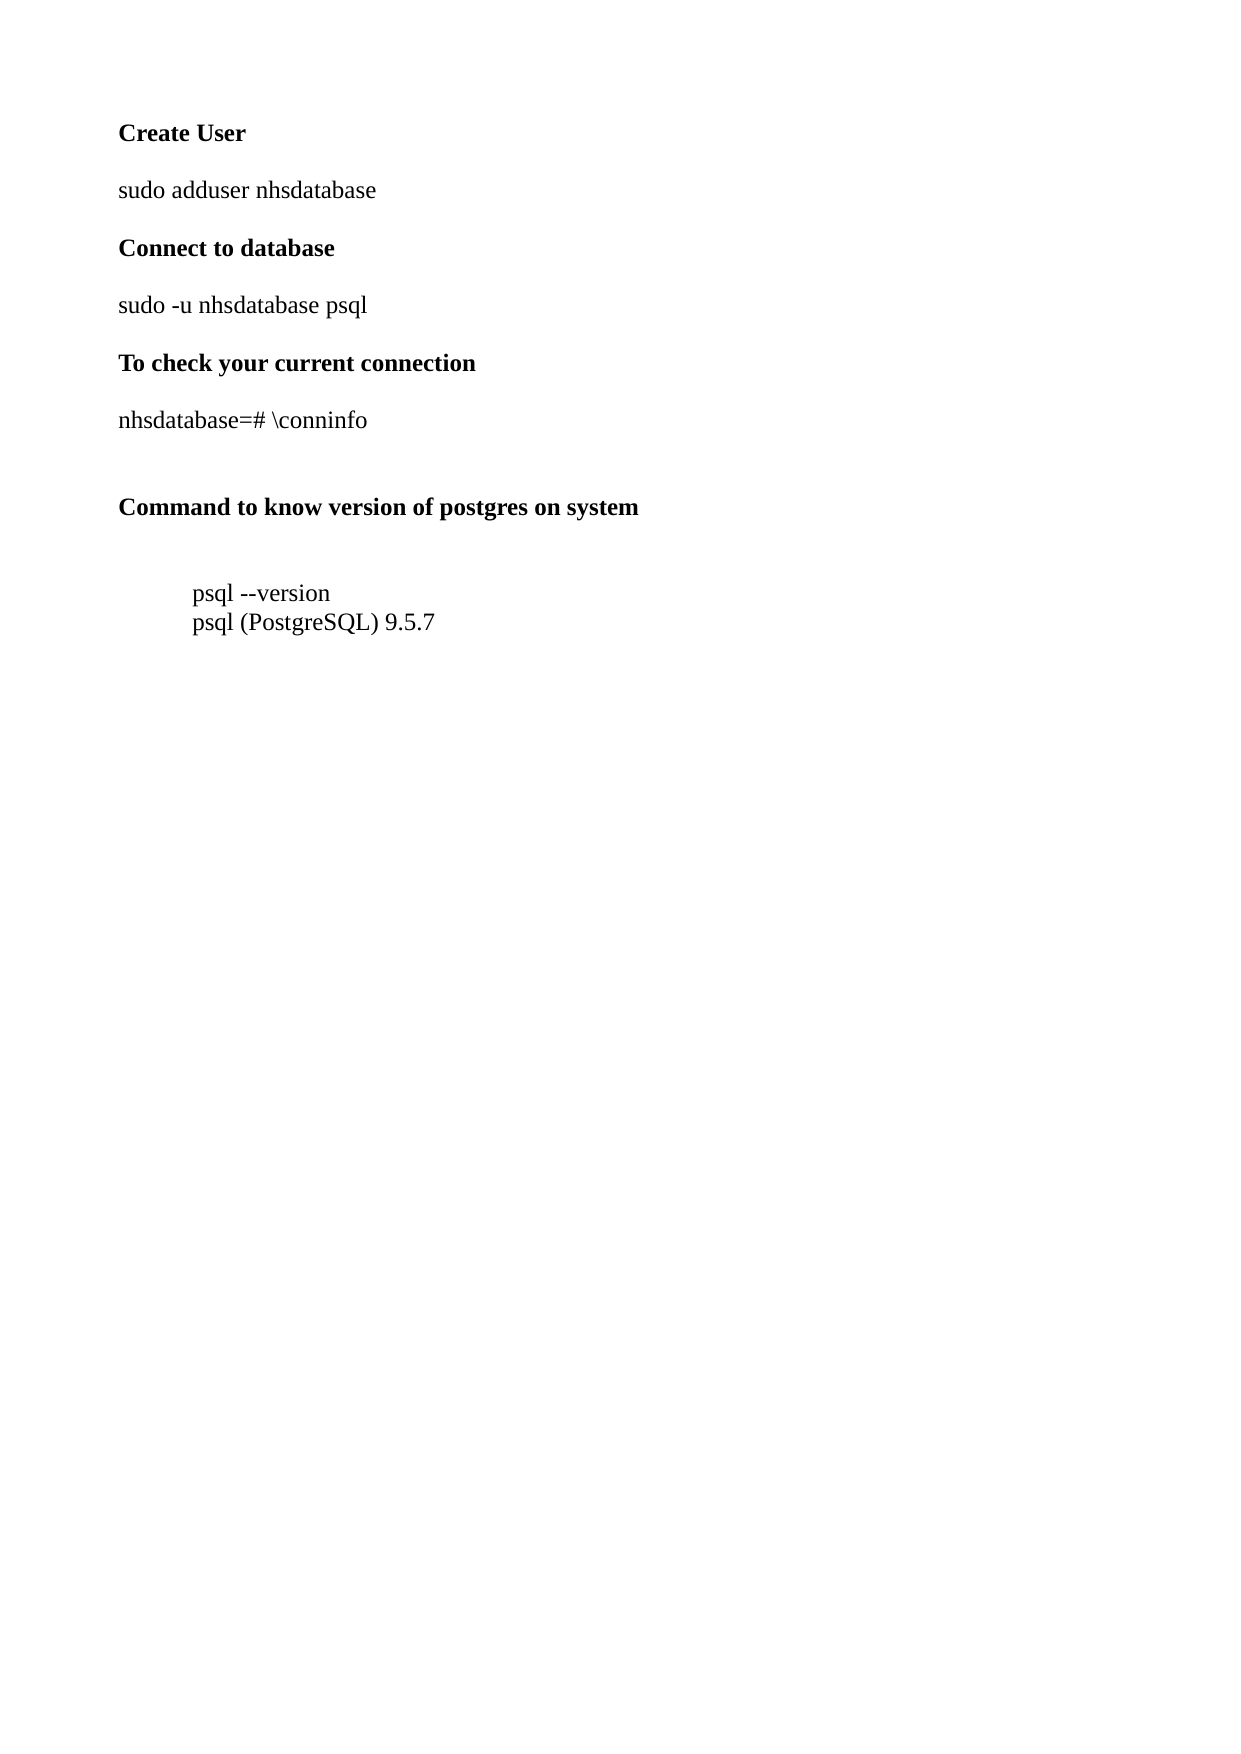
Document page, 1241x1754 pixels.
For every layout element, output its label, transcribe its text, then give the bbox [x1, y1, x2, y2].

text psql --version [118, 578, 1122, 607]
text sudo -u nhsdatabase psql [118, 291, 1122, 319]
text nhsdatabase=# \conninfo [118, 406, 1122, 434]
text To check your current connection [118, 348, 1122, 377]
text psql (PostgreSQL) 9.5.7 [118, 607, 1122, 636]
text sudo adduser nhsdatabase [118, 176, 1122, 204]
text Command to know version of postgres on system [118, 492, 1122, 521]
text Create User [118, 118, 1122, 147]
text Connect to database [118, 233, 1122, 262]
